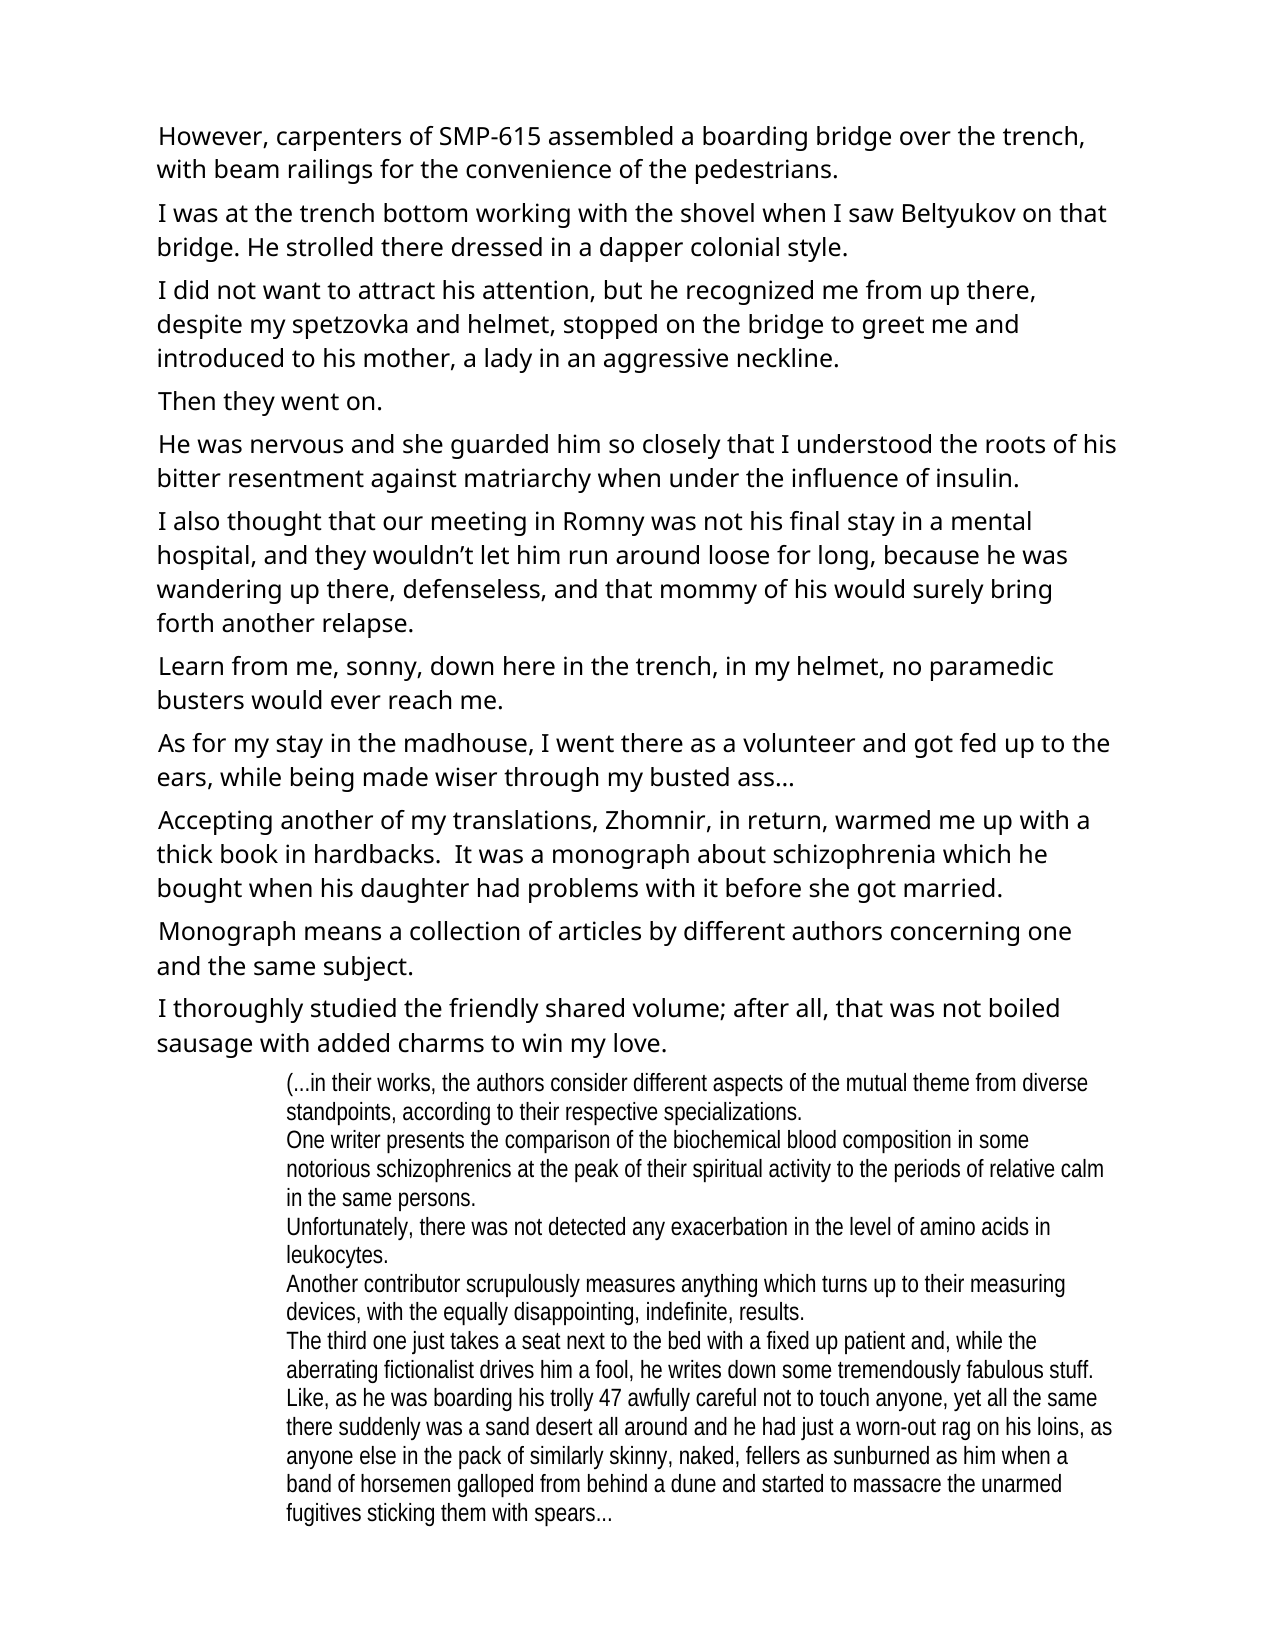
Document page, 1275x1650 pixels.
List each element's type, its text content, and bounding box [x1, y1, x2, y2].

text I thoroughly studied the friendly shared volume; after all, that was not boiled sausage with added charms to win my love. [156, 991, 1118, 1059]
list The third one just takes a seat next to the bed with a fixed up patient and, while the aberrating fictionalist drives him a fool, he writes down some tremendously fabulous stuff. [286, 1326, 1118, 1383]
list (...in their works, the authors consider different aspects of the mutual theme from diverse standpoints, according to their respective specializations. [286, 1068, 1118, 1126]
text Learn from me, sonny, down here in the trench, in my helmet, no paramedic busters would ever reach me. [156, 649, 1118, 717]
text However, carpenters of SMP-615 assembled a boarding bridge over the trench, with beam railings for the convenience of the pedestrians. [156, 118, 1118, 186]
text I did not want to attract his attention, but he recognized me from up there, despite my spetzovka and helmet, stopped on the bridge to greet me and introduced to his mother, a lady in an aggressive neckline. [156, 272, 1118, 374]
list Unfortunately, there was not detected any exacerbation in the level of amino acids in leukocytes. [286, 1211, 1118, 1269]
list Like, as he was boarding his trolly 47 awfully careful not to touch anyone, yet all the same there suddenly was a sand desert all around and he had just a worn-out rag on his loins, as anyone else in the pack of similarly skinny, naked, fellers as sunburned as him when a band of horsemen galloped from behind a dune and started to massacre the unarmed fugitives sticking them with spears... [286, 1383, 1118, 1527]
text Monograph means a collection of articles by different authors concerning one and the same subject. [156, 914, 1118, 982]
text He was nervous and she guarded him so closely that I understood the roots of his bitter resentment against matriarchy when under the influence of insulin. [156, 426, 1118, 494]
text I also thought that our meeting in Romny was not his final stay in a mental hospital, and they wouldn’t let him run around loose for long, because he was wandering up there, defenseless, and that mommy of his would surely bring forth another relapse. [156, 503, 1118, 640]
text As for my stay in the madhouse, I went there as a volunteer and got fed up to the ears, while being made wiser through my busted ass… [156, 726, 1118, 794]
list One writer presents the comparison of the biochemical blood composition in some notorious schizophrenics at the peak of their spiritual activity to the periods of relative calm in the same persons. [286, 1126, 1118, 1211]
list Another contributor scrupulously measures anything which turns up to their measuring devices, with the equally disappointing, indefinite, results. [286, 1269, 1118, 1326]
text Then they went on. [156, 383, 1118, 417]
text I was at the trench bottom working with the shovel when I saw Beltyukov on that bridge. He strolled there dressed in a dapper colonial style. [156, 195, 1118, 263]
text Accepting another of my translations, Zhomnir, in return, warmed me up with a thick book in hardbacks. It was a monograph about schizophrenia which he bought when his daughter had problems with it before she got married. [156, 803, 1118, 905]
